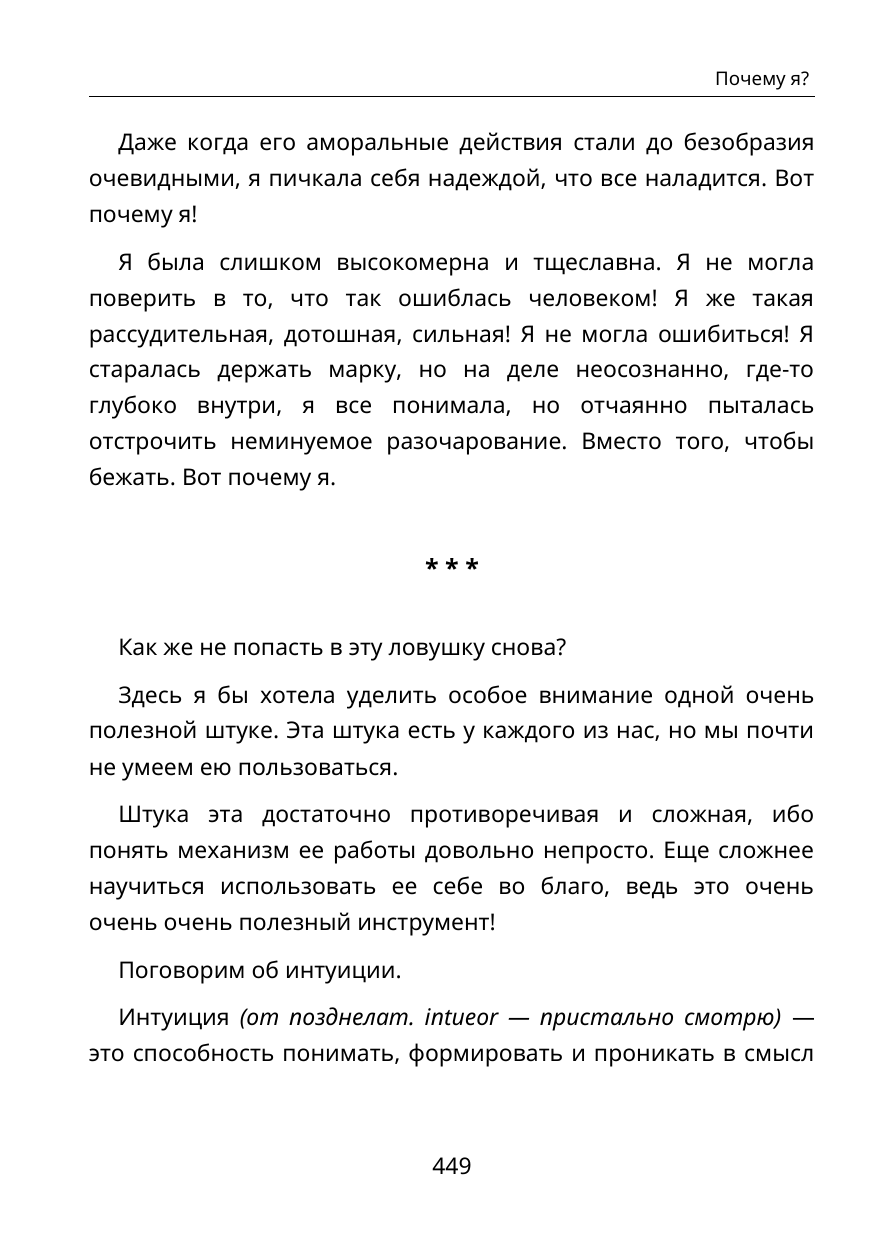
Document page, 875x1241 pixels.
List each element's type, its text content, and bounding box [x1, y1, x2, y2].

text Даже когда его аморальные действия стали до безобразия очевидными, я пичкала себя надеждой, что все наладится. Вот почему я! [88, 126, 815, 229]
text Здесь я бы хотела уделить особое внимание одной очень полезной штуке. Эта штука есть у каждого из нас, но мы почти не умеем ею пользоваться. [88, 678, 815, 782]
text Поговорим об интуиции. [88, 954, 815, 985]
text Как же не попасть в эту ловушку снова? [88, 631, 815, 662]
subtitle * * * [88, 550, 815, 584]
text Я была слишком высокомерна и тщеславна. Я не могла поверить в то, что так ошиблась человеком! Я же такая рассудительная, дотошная, сильная! Я не могла ошибиться! Я старалась держать марку, но на деле неосознанно, где-то глубоко внутри, я все понимала, но отчаянно пыталась отстрочить неминуемое разочарование. Вместо того, чтобы бежать. Вот почему я. [88, 246, 815, 492]
text Штука эта достаточно противоречивая и сложная, ибо понять механизм ее работы довольно непросто. Еще сложнее научиться использовать ее себе во благо, ведь это очень очень очень полезный инструмент! [88, 798, 815, 937]
text Интуиция (от позднелат. intueor — пристально смотрю) — это способность понимать, формировать и проникать в смысл [88, 1001, 815, 1068]
